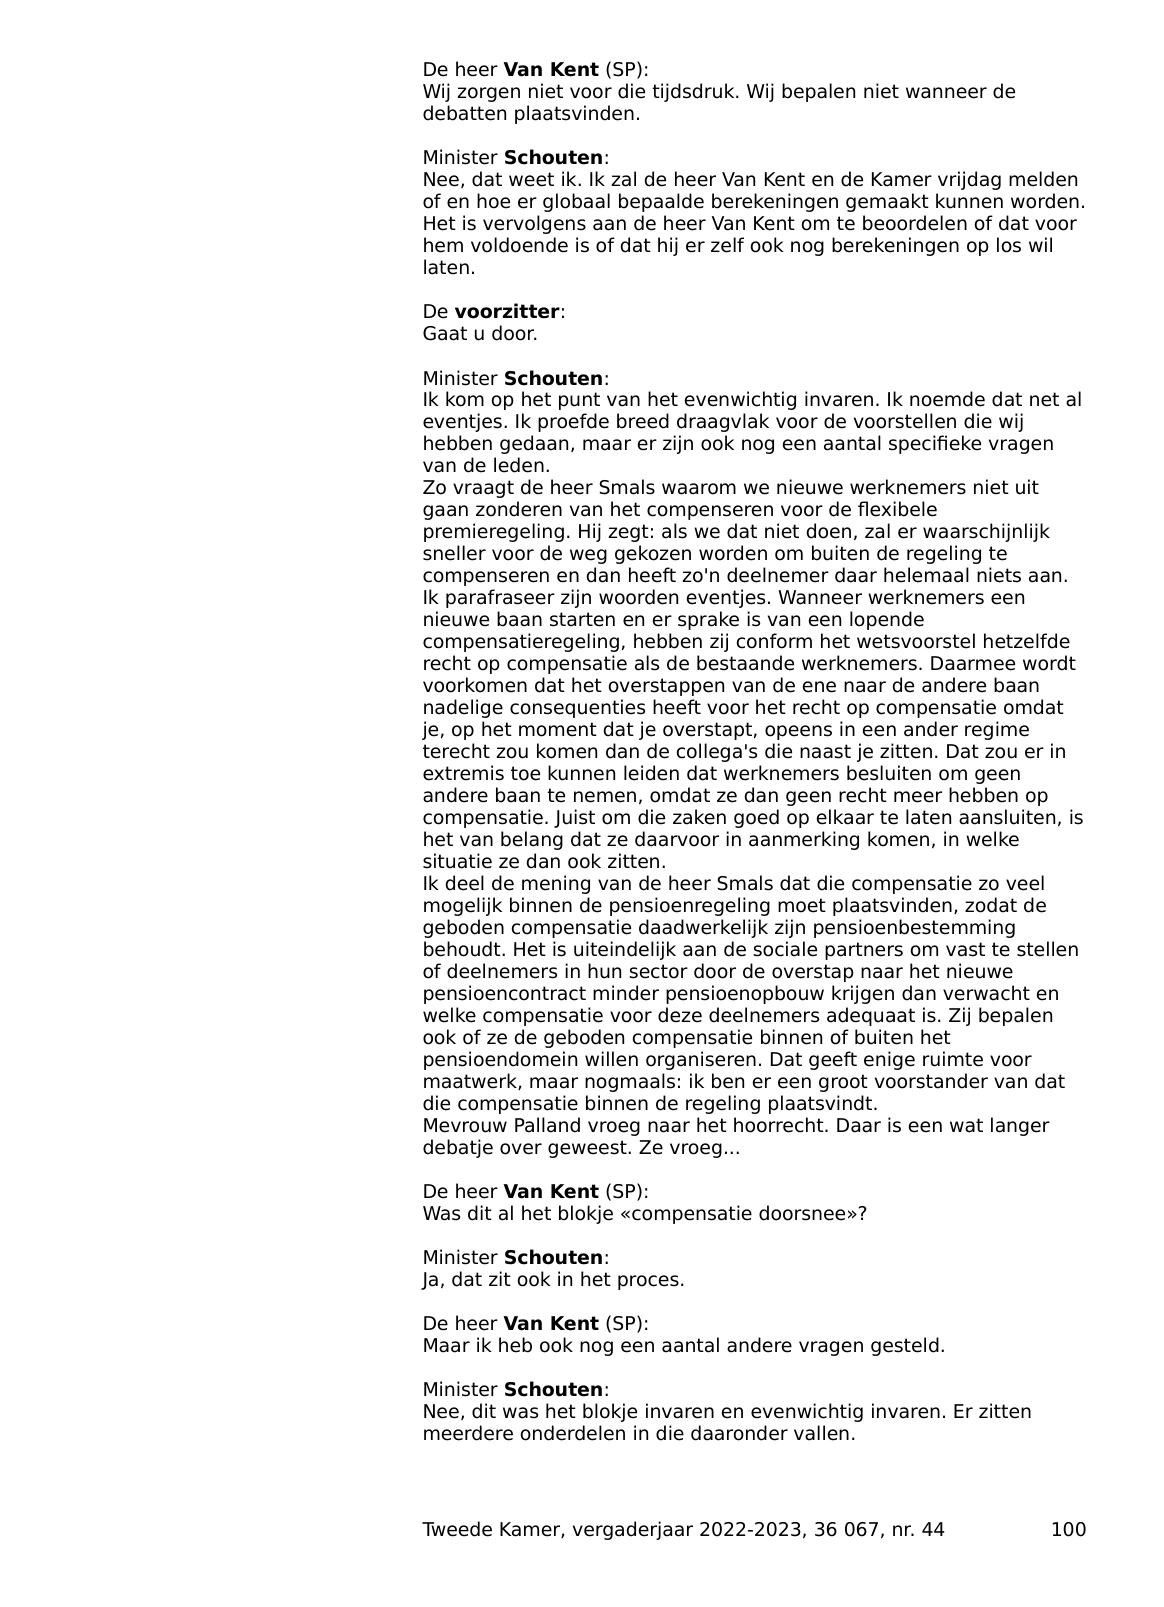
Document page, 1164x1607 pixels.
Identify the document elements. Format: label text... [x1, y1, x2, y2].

text Maar ik heb ook nog een aantal andere vragen gesteld. [422, 1335, 1087, 1357]
text Mevrouw Palland vroeg naar het hoorrecht. Daar is een wat langer debatje over geweest. Ze vroeg... [422, 1115, 1087, 1159]
text Minister Schouten: [422, 1379, 1087, 1401]
text Minister Schouten: [422, 1247, 1087, 1269]
text Ik kom op het punt van het evenwichtig invaren. Ik noemde dat net al eventjes. Ik proefde breed draagvlak voor de voorstellen die wij hebben gedaan, maar er zijn ook nog een aantal specifieke vragen van de leden. [422, 389, 1087, 477]
text Was dit al het blokje «compensatie doorsnee»? [422, 1203, 1087, 1225]
text De heer Van Kent (SP): [422, 59, 1087, 81]
text Ja, dat zit ook in het proces. [422, 1269, 1087, 1291]
text De heer Van Kent (SP): [422, 1181, 1087, 1203]
text Minister Schouten: [422, 367, 1087, 389]
text Zo vraagt de heer Smals waarom we nieuwe werknemers niet uit gaan zonderen van het compenseren voor de flexibele premieregeling. Hij zegt: als we dat niet doen, zal er waarschijnlijk sneller voor de weg gekozen worden om buiten de regeling te compenseren en dan heeft zo'n deelnemer daar helemaal niets aan. Ik parafraseer zijn woorden eventjes. Wanneer werknemers een nieuwe baan starten en er sprake is van een lopende compensatieregeling, hebben zij conform het wetsvoorstel hetzelfde recht op compensatie als de bestaande werknemers. Daarmee wordt voorkomen dat het overstappen van de ene naar de andere baan nadelige consequenties heeft voor het recht op compensatie omdat je, op het moment dat je overstapt, opeens in een ander regime terecht zou komen dan de collega's die naast je zitten. Dat zou er in extremis toe kunnen leiden dat werknemers besluiten om geen andere baan te nemen, omdat ze dan geen recht meer hebben op compensatie. Juist om die zaken goed op elkaar te laten aansluiten, is het van belang dat ze daarvoor in aanmerking komen, in welke situatie ze dan ook zitten. [422, 477, 1087, 873]
text Minister Schouten: [422, 147, 1087, 169]
text Wij zorgen niet voor die tijdsdruk. Wij bepalen niet wanneer de debatten plaatsvinden. [422, 81, 1087, 125]
text Nee, dit was het blokje invaren en evenwichtig invaren. Er zitten meerdere onderdelen in die daaronder vallen. [422, 1401, 1087, 1445]
text Nee, dat weet ik. Ik zal de heer Van Kent en de Kamer vrijdag melden of en hoe er globaal bepaalde berekeningen gemaakt kunnen worden. Het is vervolgens aan de heer Van Kent om te beoordelen of dat voor hem voldoende is of dat hij er zelf ook nog berekeningen op los wil laten. [422, 169, 1087, 279]
text Ik deel de mening van de heer Smals dat die compensatie zo veel mogelijk binnen de pensioenregeling moet plaatsvinden, zodat de geboden compensatie daadwerkelijk zijn pensioenbestemming behoudt. Het is uiteindelijk aan de sociale partners om vast te stellen of deelnemers in hun sector door de overstap naar het nieuwe pensioencontract minder pensioenopbouw krijgen dan verwacht en welke compensatie voor deze deelnemers adequaat is. Zij bepalen ook of ze de geboden compensatie binnen of buiten het pensioendomein willen organiseren. Dat geeft enige ruimte voor maatwerk, maar nogmaals: ik ben er een groot voorstander van dat die compensatie binnen de regeling plaatsvindt. [422, 873, 1087, 1115]
text Gaat u door. [422, 323, 1087, 345]
text De heer Van Kent (SP): [422, 1313, 1087, 1335]
text De voorzitter: [422, 301, 1087, 323]
